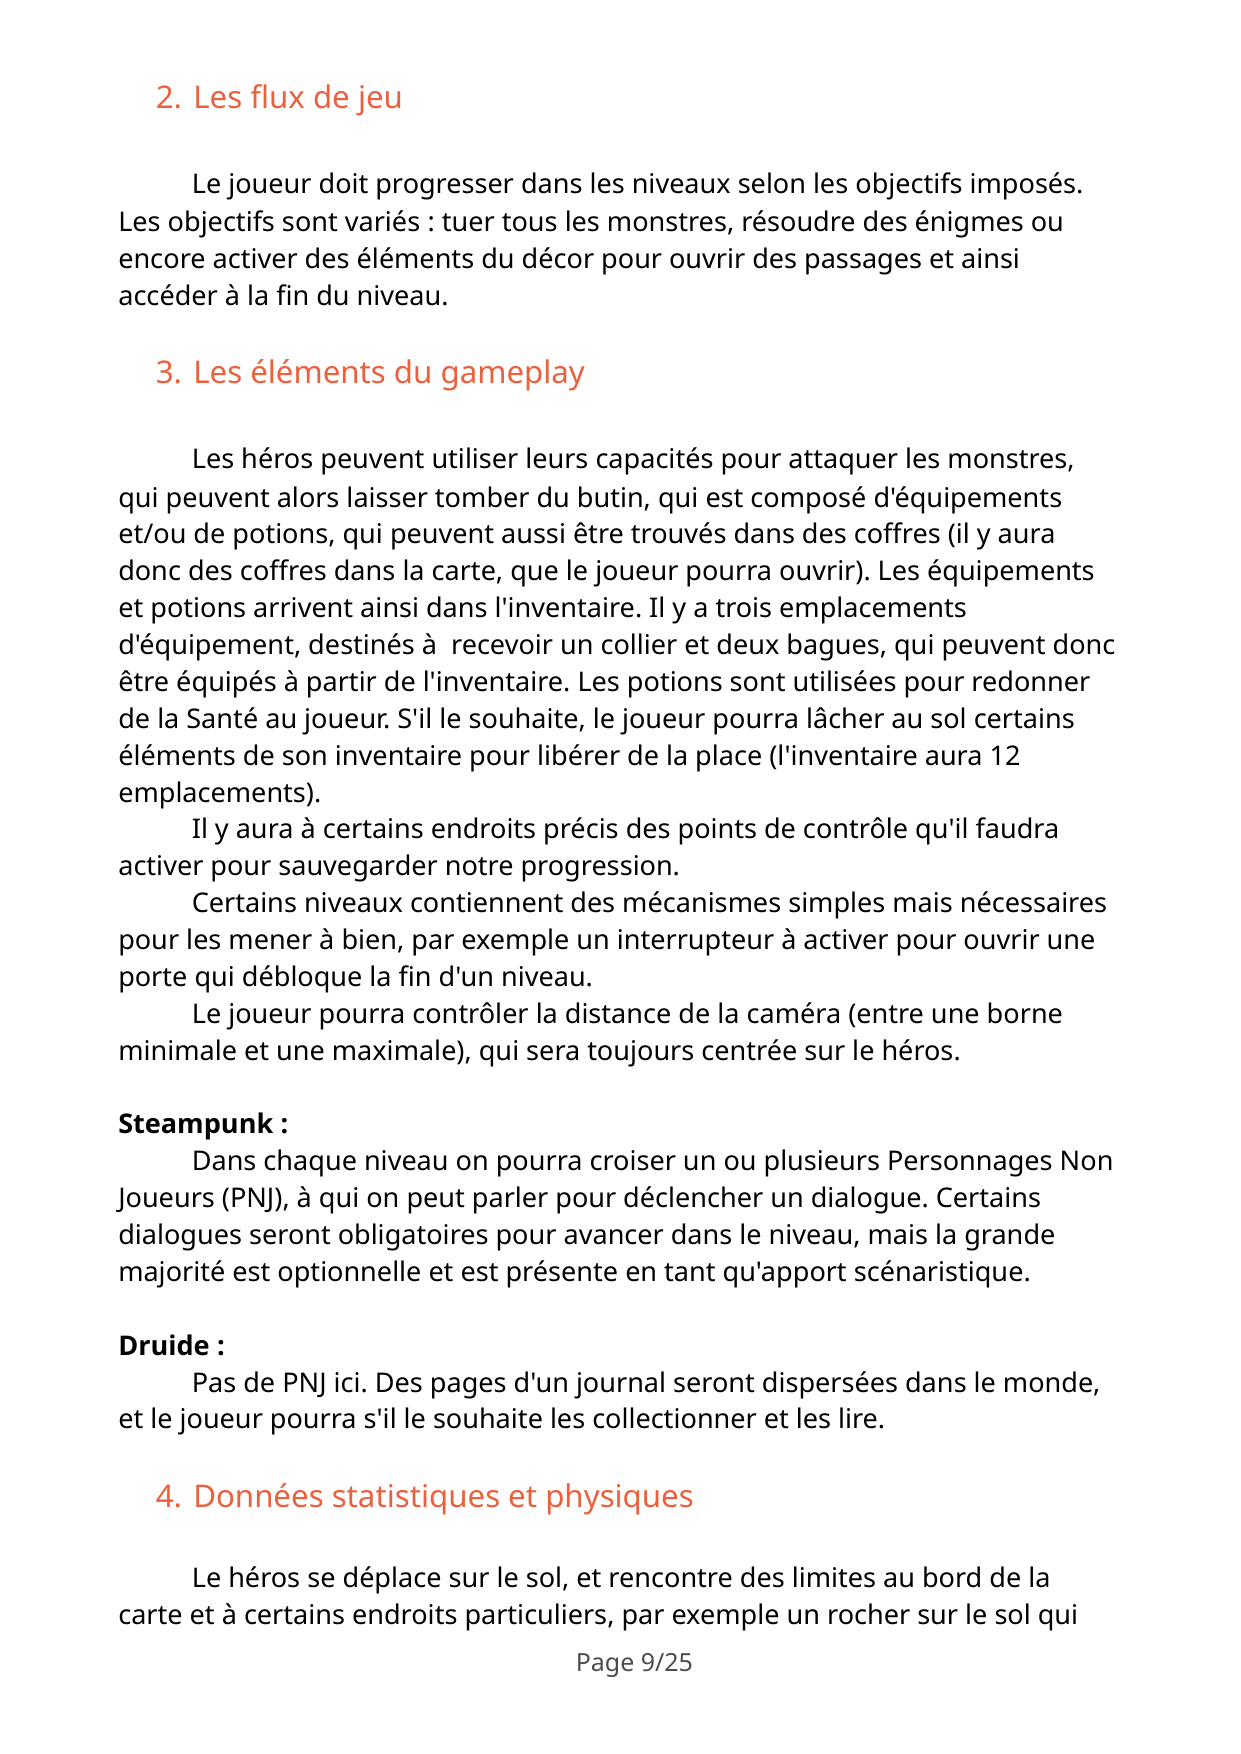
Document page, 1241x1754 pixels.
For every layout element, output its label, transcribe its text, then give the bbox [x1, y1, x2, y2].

list Les flux de jeu [156, 75, 1122, 118]
text Le héros se déplace sur le sol, et rencontre des limites au bord de la carte et à certains endroits particuliers, par exemple un rocher sur le sol qui [118, 1559, 1122, 1633]
text Dans chaque niveau on pourra croiser un ou plusieurs Personnages Non Joueurs (PNJ), à qui on peut parler pour déclencher un dialogue. Certains dialogues seront obligatoires pour avancer dans le niveau, mais la grande majorité est optionnelle et est présente en tant qu'apport scénaristique. [118, 1142, 1122, 1289]
list Les éléments du gameplay [156, 350, 1122, 393]
list Données statistiques et physiques [156, 1474, 1122, 1516]
text Certains niveaux contiennent des mécanismes simples mais nécessaires pour les mener à bien, par exemple un interrupteur à activer pour ouvrir une porte qui débloque la fin d'un niveau. [118, 884, 1122, 994]
text Le joueur doit progresser dans les niveaux selon les objectifs imposés. Les objectifs sont variés : tuer tous les monstres, résoudre des énigmes ou encore activer des éléments du décor pour ouvrir des passages et ainsi accéder à la fin du niveau. [118, 160, 1122, 313]
text Pas de PNJ ici. Des pages d'un journal seront dispersées dans le monde, et le joueur pourra s'il le souhaite les collectionner et les lire. [118, 1363, 1122, 1437]
text Les héros peuvent utiliser leurs capacités pour attaquer les monstres, qui peuvent alors laisser tomber du butin, qui est composé d'équipements et/ou de potions, qui peuvent aussi être trouvés dans des coffres (il y aura donc des coffres dans la carte, que le joueur pourra ouvrir). Les équipements et potions arrivent ainsi dans l'inventaire. Il y a trois emplacements d'équipement, destinés à recevoir un collier et deux bagues, qui peuvent donc être équipés à partir de l'inventaire. Les potions sont utilisées pour redonner de la Santé au joueur. S'il le souhaite, le joueur pourra lâcher au sol certains éléments de son inventaire pour libérer de la place (l'inventaire aura 12 emplacements). [118, 436, 1122, 810]
text Il y aura à certains endroits précis des points de contrôle qu'il faudra activer pour sauvegarder notre progression. [118, 810, 1122, 884]
text Le joueur pourra contrôler la distance de la caméra (entre une borne minimale et une maximale), qui sera toujours centrée sur le héros. [118, 994, 1122, 1068]
text Steampunk : [118, 1105, 1122, 1142]
text Druide : [118, 1326, 1122, 1363]
